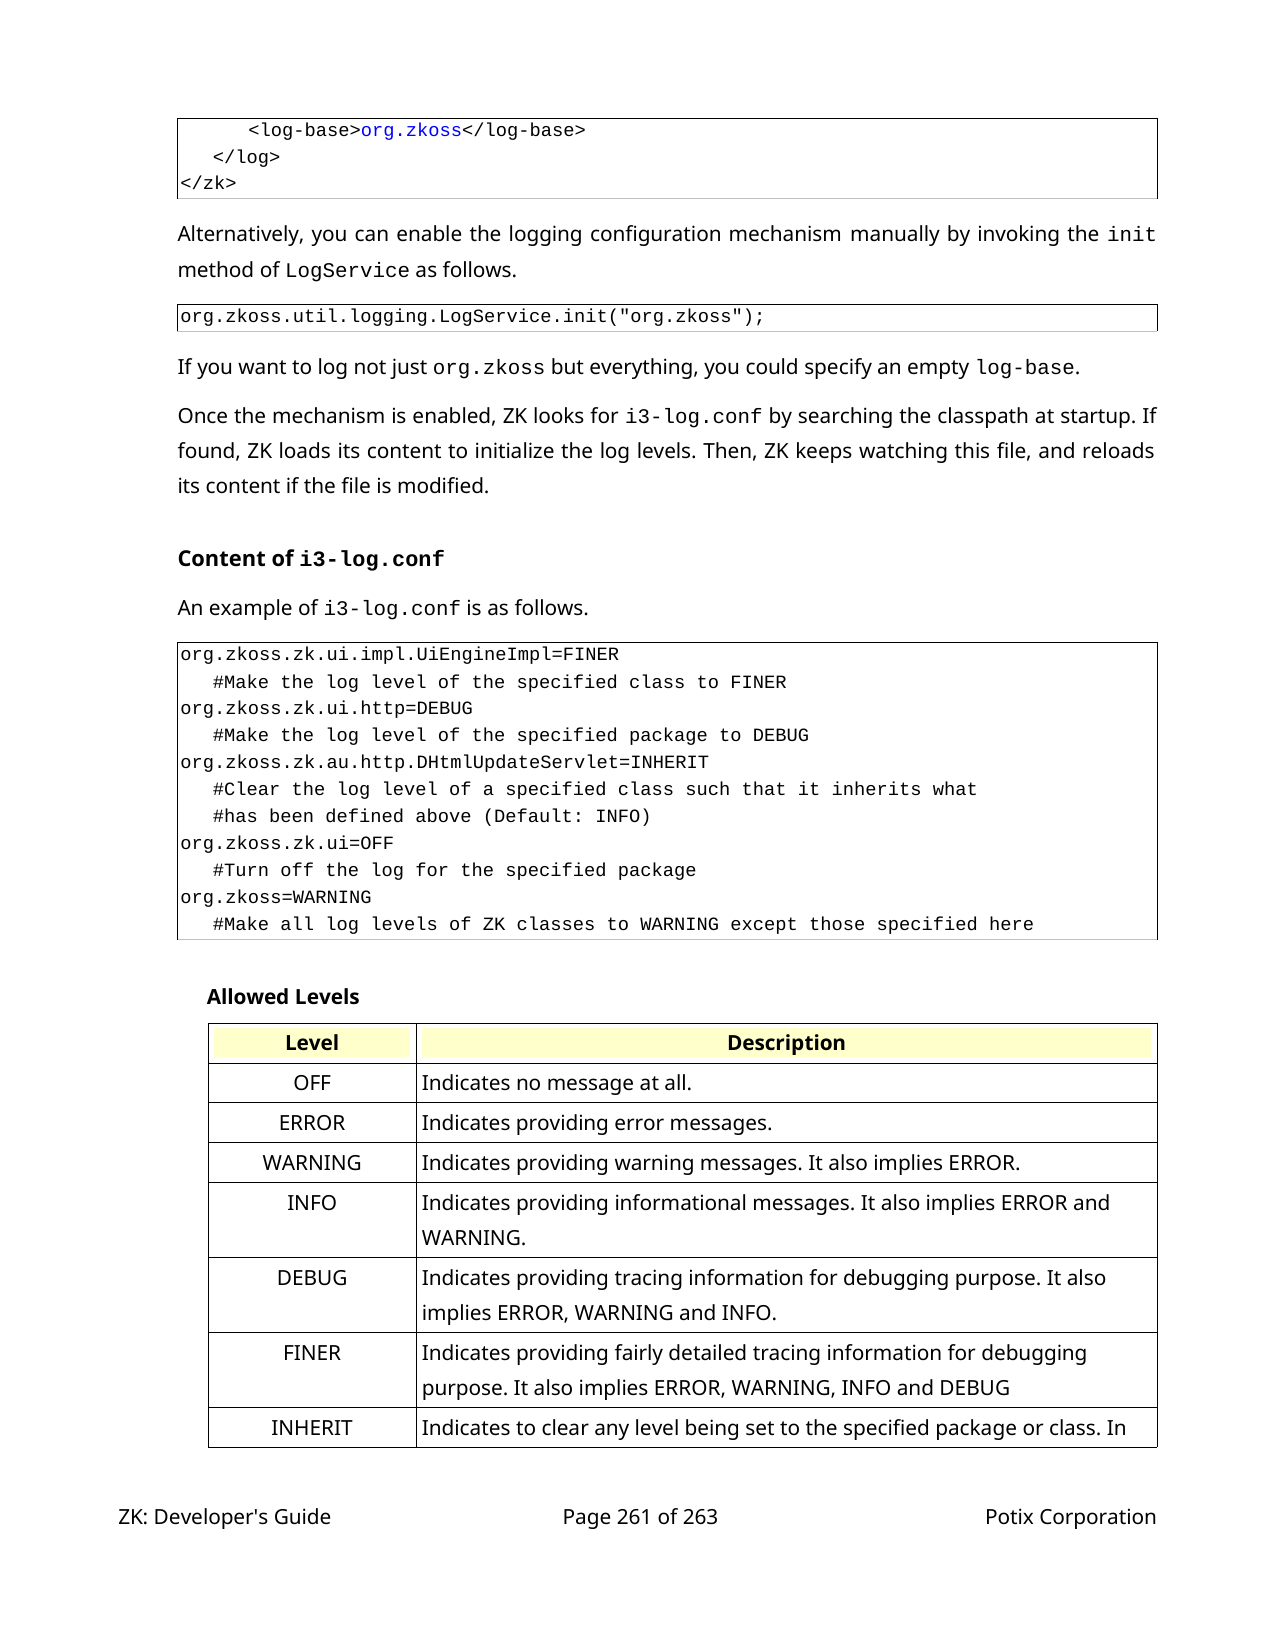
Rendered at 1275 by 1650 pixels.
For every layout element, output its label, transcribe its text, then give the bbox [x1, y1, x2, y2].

text An example of i3-log.conf is as follows. [177, 593, 1157, 622]
text org.zkoss.util.logging.LogService.init("org.zkoss"); [178, 305, 1157, 331]
table_cell WARNING [209, 1143, 416, 1182]
table_header Level [209, 1024, 416, 1063]
table_header Description [417, 1024, 1157, 1063]
table_cell INHERIT [209, 1408, 416, 1447]
text #Make all log levels of ZK classes to WARNING except those specified here [178, 912, 1157, 939]
table_cell FINER [209, 1333, 416, 1407]
text Alternatively, you can enable the logging configuration mechanism manually by invoking the init method of LogService as follows. [177, 219, 1157, 283]
table_cell OFF [209, 1064, 416, 1102]
table_cell Indicates to clear any level being set to the specified package or class. In [417, 1408, 1157, 1447]
table_cell Indicates no message at all. [417, 1064, 1157, 1102]
table_cell Indicates providing error messages. [417, 1103, 1157, 1142]
table_cell DEBUG [209, 1258, 416, 1332]
table_cell Indicates providing fairly detailed tracing information for debugging purpose. It also implies ERROR, WARNING, INFO and DEBUG [417, 1333, 1157, 1407]
table_cell Indicates providing tracing information for debugging purpose. It also implies ERROR, WARNING and INFO. [417, 1258, 1157, 1332]
table_cell Indicates providing informational messages. It also implies ERROR and WARNING. [417, 1183, 1157, 1257]
text #Turn off the log for the specified package [178, 858, 1157, 882]
subtitle Content of i3-log.conf [177, 542, 1157, 572]
text <log-base>org.zkoss</log-base> </log> </zk> [178, 119, 1157, 198]
text org.zkoss.zk.ui=OFF [178, 831, 1157, 855]
text org.zkoss.zk.au.http.DHtmlUpdateServlet=INHERIT #Clear the log level of a specified class such that it inherits what [178, 750, 1157, 801]
table_cell INFO [209, 1183, 416, 1257]
text If you want to log not just org.zkoss but everything, you could specify an empty log-base. [177, 352, 1157, 380]
text #Make the log level of the specified class to FINER org.zkoss.zk.ui.http=DEBUG #Make the log level of the specified package to DEBUG [178, 669, 1157, 747]
subtitle Allowed Levels [207, 982, 1157, 1010]
table_cell ERROR [209, 1103, 416, 1142]
table_cell Indicates providing warning messages. It also implies ERROR. [417, 1143, 1157, 1182]
text org.zkoss.zk.ui.impl.UiEngineImpl=FINER [178, 643, 1157, 667]
text org.zkoss=WARNING [178, 885, 1157, 909]
text #has been defined above (Default: INFO) [178, 803, 1157, 828]
text Once the mechanism is enabled, ZK looks for i3-log.conf by searching the classpath at startup. If found, ZK loads its content to initialize the log levels. Then, ZK keeps watching this file, and reloads its content if the file is modified. [177, 401, 1157, 500]
